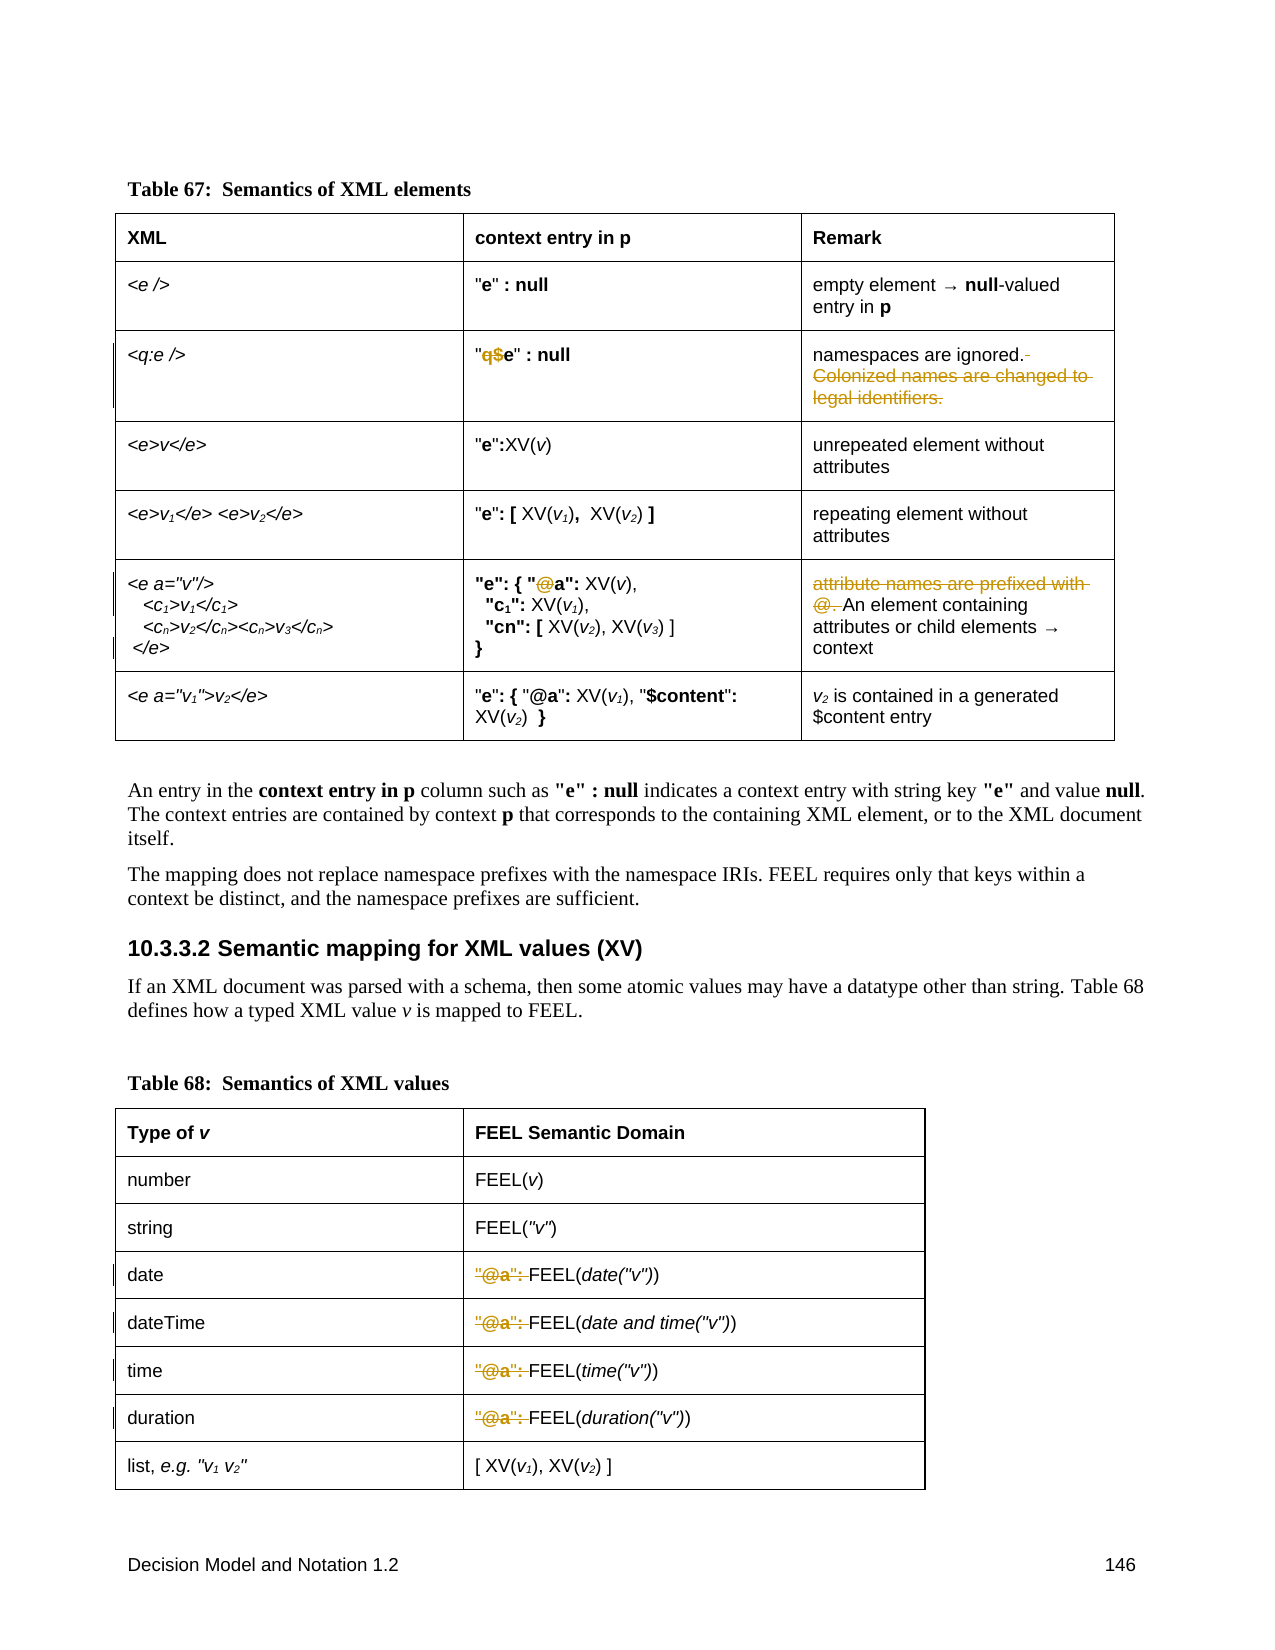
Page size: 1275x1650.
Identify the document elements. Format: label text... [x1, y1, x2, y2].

table_cell empty element → null-valued entry in p [802, 262, 1114, 330]
table_cell FEEL(date("v")) [464, 1252, 924, 1298]
subtitle Semantic mapping for XML values (XV) [127, 935, 1147, 962]
table_cell "e": { "a": XV(v), "c1": XV(v1), "cn": [ XV(v2), XV(v3) ] } [464, 560, 801, 671]
table_cell duration [116, 1395, 463, 1441]
table_cell "e":XV(v) [464, 422, 801, 490]
table_cell number [116, 1157, 463, 1203]
table_cell <e>v</e> [116, 422, 463, 490]
table_cell list, e.g. "v1 v2" [116, 1442, 463, 1489]
text Table 64: Semantics of XML elements [127, 176, 1147, 201]
table_header XML [116, 214, 463, 261]
table_cell "e": { "@a": XV(v1), "$content": XV(v2) } [464, 672, 801, 740]
table_cell unrepeated element without attributes [802, 422, 1114, 490]
table_cell FEEL(v) [464, 1157, 924, 1203]
table_cell <e>v1</e> <e>v2</e> [116, 491, 463, 559]
table_cell FEEL(date and time("v")) [464, 1299, 924, 1346]
table_header FEEL Semantic Domain [464, 1109, 924, 1156]
table_header Remark [802, 214, 1114, 261]
table_cell FEEL(duration("v")) [464, 1395, 924, 1441]
table_cell namespaces are ignored. [802, 331, 1114, 421]
table_cell string [116, 1204, 463, 1251]
table_header context entry in p [464, 214, 801, 261]
table_cell time [116, 1347, 463, 1393]
table_cell An element containing attributes or child elements → context [802, 560, 1114, 671]
table_cell FEEL("v") [464, 1204, 924, 1251]
table_cell "e": [ XV(v1), XV(v2) ] [464, 491, 801, 559]
table_cell date [116, 1252, 463, 1298]
text An entry in the context entry in p column such as "e" : null indicates a context entry with string key "e" and value null. The context entries are contained by context p that corresponds to the containing XML element, or to the XML document itself. [127, 777, 1147, 850]
text If an XML document was parsed with a schema, then some atomic values may have a datatype other than string. Table 65 defines how a typed XML value v is mapped to FEEL. [127, 974, 1147, 1022]
table_cell <e a="v1">v2</e> [116, 672, 463, 740]
table_cell "e" : null [464, 262, 801, 330]
table_header Type of v [116, 1109, 463, 1156]
table_cell <e a="v"/> <c1>v1</c1> <cn>v2</cn><cn>v3</cn> </e> [116, 560, 463, 671]
table_cell FEEL(time("v")) [464, 1347, 924, 1393]
text The mapping does not replace namespace prefixes with the namespace IRIs. FEEL requires only that keys within a context be distinct, and the namespace prefixes are sufficient. [127, 862, 1147, 910]
text Table 65: Semantics of XML values [127, 1071, 1147, 1095]
table_cell v2 is contained in a generated $content entry [802, 672, 1114, 740]
table_cell repeating element without attributes [802, 491, 1114, 559]
table_cell <q:e /> [116, 331, 463, 421]
table_cell "e" : null [464, 331, 801, 421]
table_cell [ XV(v1), XV(v2) ] [464, 1442, 924, 1489]
table_cell dateTime [116, 1299, 463, 1346]
table_cell <e /> [116, 262, 463, 330]
